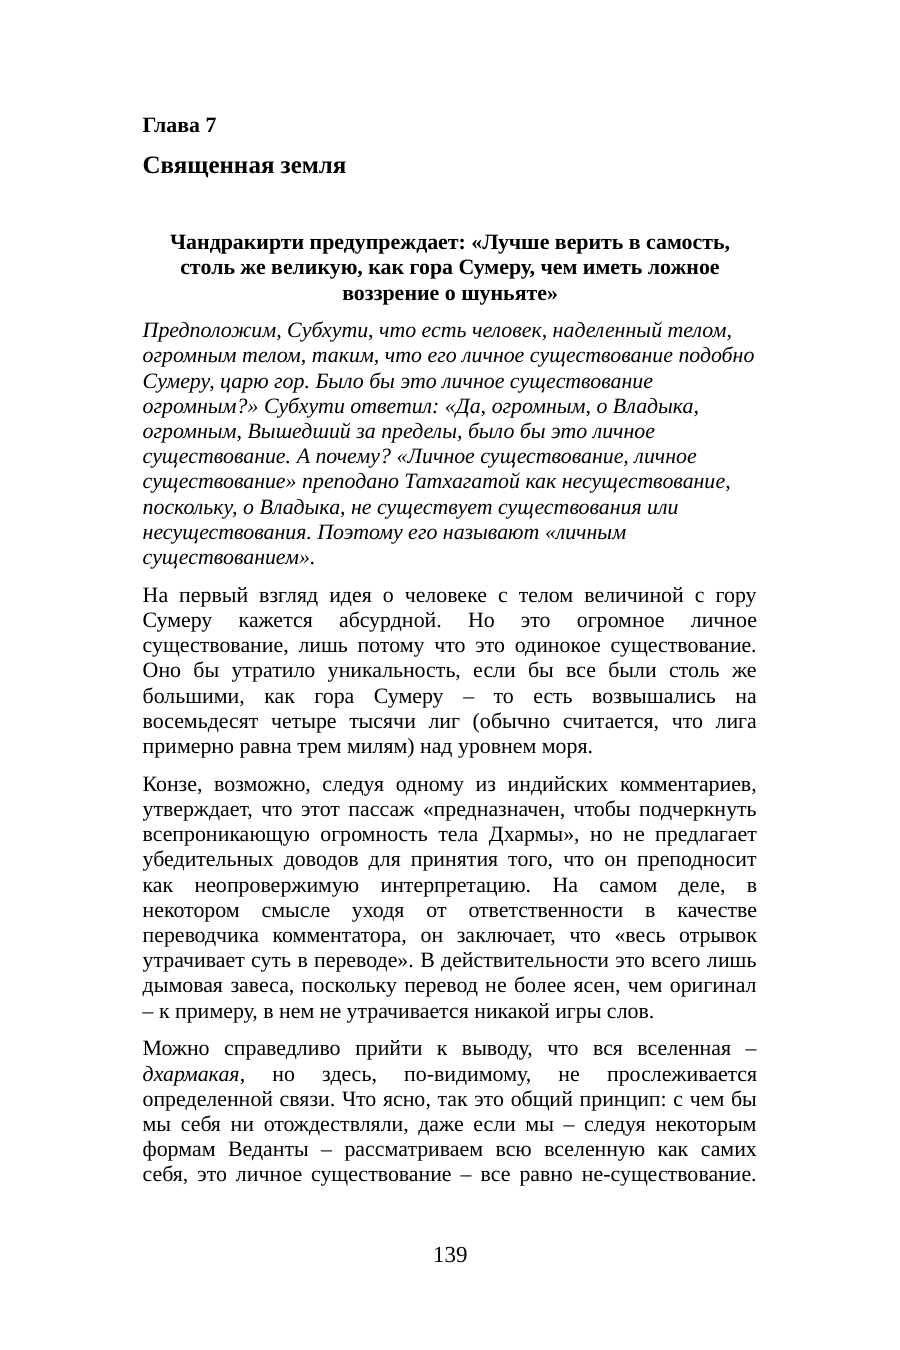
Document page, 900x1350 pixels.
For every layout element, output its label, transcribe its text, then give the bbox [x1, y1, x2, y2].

text На первый взгляд идея о человеке с телом величиной с гору Сумеру кажется абсурдной. Но это огромное личное существование, лишь потому что это одинокое существование. Оно бы утратило уникальность, если бы все были столь же большими, как гора Сумеру – то есть возвышались на восемьдесят четыре тысячи лиг (обычно считается, что лига примерно равна трем милям) над уровнем моря. [142, 582, 757, 758]
text Конзе, возможно, следуя одному из индийских комментариев, утверждает, что этот пассаж «предназначен, чтобы подчеркнуть всепроникающую огромность тела Дхармы», но не предлагает убедительных доводов для принятия того, что он преподносит как неопровержимую интерпретацию. На самом деле, в некотором смысле уходя от ответственности в качестве переводчика комментатора, он заключает, что «весь отрывок утрачивает суть в переводе». В действительности это всего лишь дымовая завеса, поскольку перевод не более ясен, чем оригинал – к примеру, в нем не утрачивается никакой игры слов. [142, 771, 757, 1023]
text Предположим, Субхути, что есть человек, наделенный телом, огромным телом, таким, что его личное существование подобно Сумеру, царю гор. Было бы это личное существование огромным?» Субхути ответил: «Да, огромным, о Владыка, огромным, Вышедший за пределы, было бы это личное существование. А почему? «Личное существование, личное существование» преподано Татхагатой как несуществование, поскольку, о Владыка, не существует существования или несуществования. Поэтому его называют «личным существованием». [142, 317, 757, 569]
text Глава 7 [142, 112, 757, 138]
text Священная земля [142, 150, 757, 179]
text Можно справедливо прийти к выводу, что вся вселенная – дхармакая, но здесь, по-видимому, не прослеживается определенной связи. Что ясно, так это общий принцип: с чем бы мы себя ни отождествляли, даже если мы – следуя некоторым формам Веданты – рассматриваем всю вселенную как самих себя, это личное существование – все равно не-существование. [142, 1035, 757, 1187]
text Чандракирти предупреждает: «Лучше верить в самость, столь же великую, как гора Сумеру, чем иметь ложное воззрение о шуньяте» [142, 229, 757, 305]
